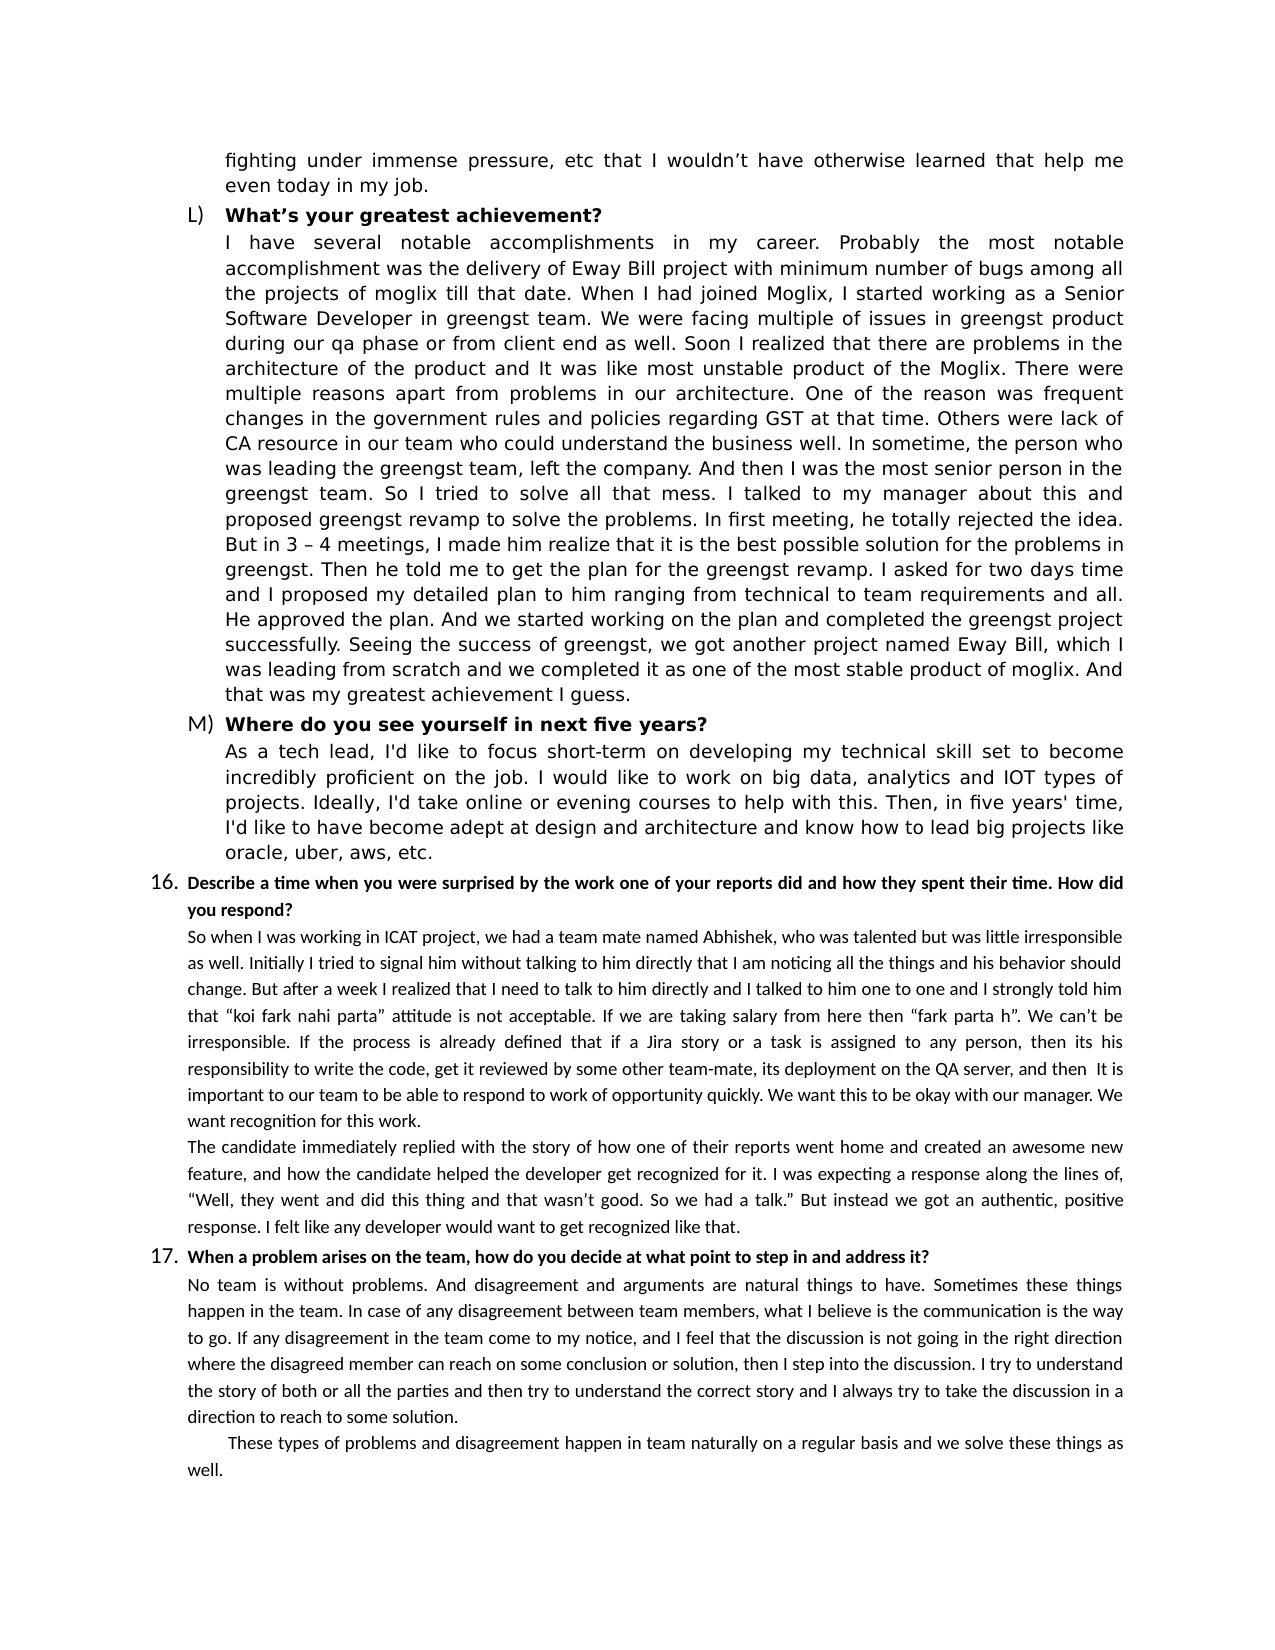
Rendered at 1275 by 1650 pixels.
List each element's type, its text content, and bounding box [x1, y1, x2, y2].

list Where do you see yourself in next five years? [187, 709, 1125, 737]
list These types of problems and disagreement happen in team naturally on a regular basis and we solve these things as well. [150, 1431, 1125, 1481]
list As a tech lead, I'd like to focus short-term on developing my technical skill set to become incredibly proficient on the job. I would like to work on big data, analytics and IOT types of projects. Ideally, I'd take online or evening courses to help with this. Then, in five years' time, I'd like to have become adept at design and architecture and know how to lead big projects like oracle, uber, aws, etc. [187, 742, 1125, 864]
list What’s your greatest achievement? [187, 200, 1125, 228]
list I have several notable accomplishments in my career. Probably the most notable accomplishment was the delivery of Eway Bill project with minimum number of bugs among all the projects of moglix till that date. When I had joined Moglix, I started working as a Senior Software Developer in greengst team. We were facing multiple of issues in greengst product during our qa phase or from client end as well. Soon I realized that there are problems in the architecture of the product and It was like most unstable product of the Moglix. There were multiple reasons apart from problems in our architecture. One of the reason was frequent changes in the government rules and policies regarding GST at that time. Others were lack of CA resource in our team who could understand the business well. In sometime, the person who was leading the greengst team, left the company. And then I was the most senior person in the greengst team. So I tried to solve all that mess. I talked to my manager about this and proposed greengst revamp to solve the problems. In first meeting, he totally rejected the idea. But in 3 – 4 meetings, I made him realize that it is the best possible solution for the problems in greengst. Then he told me to get the plan for the greengst revamp. I asked for two days time and I proposed my detailed plan to him ranging from technical to team requirements and all. He approved the plan. And we started working on the plan and completed the greengst project successfully. Seeing the success of greengst, we got another project named Eway Bill, which I was leading from scratch and we completed it as one of the most stable product of moglix. And that was my greatest achievement I guess. [187, 232, 1125, 706]
list So when I was working in ICAT project, we had a team mate named Abhishek, who was talented but was little irresponsible as well. Initially I tried to signal him without talking to him directly that I am noticing all the things and his behavior should change. But after a week I realized that I need to talk to him directly and I talked to him one to one and I strongly told him that “koi fark nahi parta” attitude is not acceptable. If we are taking salary from here then “fark parta h”. We can’t be irresponsible. If the process is already defined that if a Jira story or a task is assigned to any person, then its his responsibility to write the code, get it reviewed by some other team-mate, its deployment on the QA server, and then It is important to our team to be able to respond to work of opportunity quickly. We want this to be okay with our manager. We want recognition for this work. [150, 925, 1125, 1132]
list No team is without problems. And disagreement and arguments are natural things to have. Sometimes these things happen in the team. In case of any disagreement between team members, what I believe is the communication is the way to go. If any disagreement in the team come to my notice, and I feel that the discussion is not going in the right direction where the disagreed member can reach on some conclusion or solution, then I step into the discussion. I try to understand the story of both or all the parties and then try to understand the correct story and I always try to take the discussion in a direction to reach to some solution. [150, 1273, 1125, 1428]
list Describe a time when you were surprised by the work one of your reports did and how they spent their time. How did you respond? [150, 867, 1125, 921]
list fighting under immense pressure, etc that I wouldn’t have otherwise learned that help me even today in my job. [187, 150, 1125, 197]
list When a problem arises on the team, how do you decide at what point to step in and address it? [150, 1241, 1125, 1269]
list The candidate immediately replied with the story of how one of their reports went home and created an awesome new feature, and how the candidate helped the developer get recognized for it. I was expecting a response along the lines of, “Well, they went and did this thing and that wasn’t good. So we had a talk.” But instead we got an authentic, positive response. I felt like any developer would want to get recognized like that. [150, 1136, 1125, 1238]
